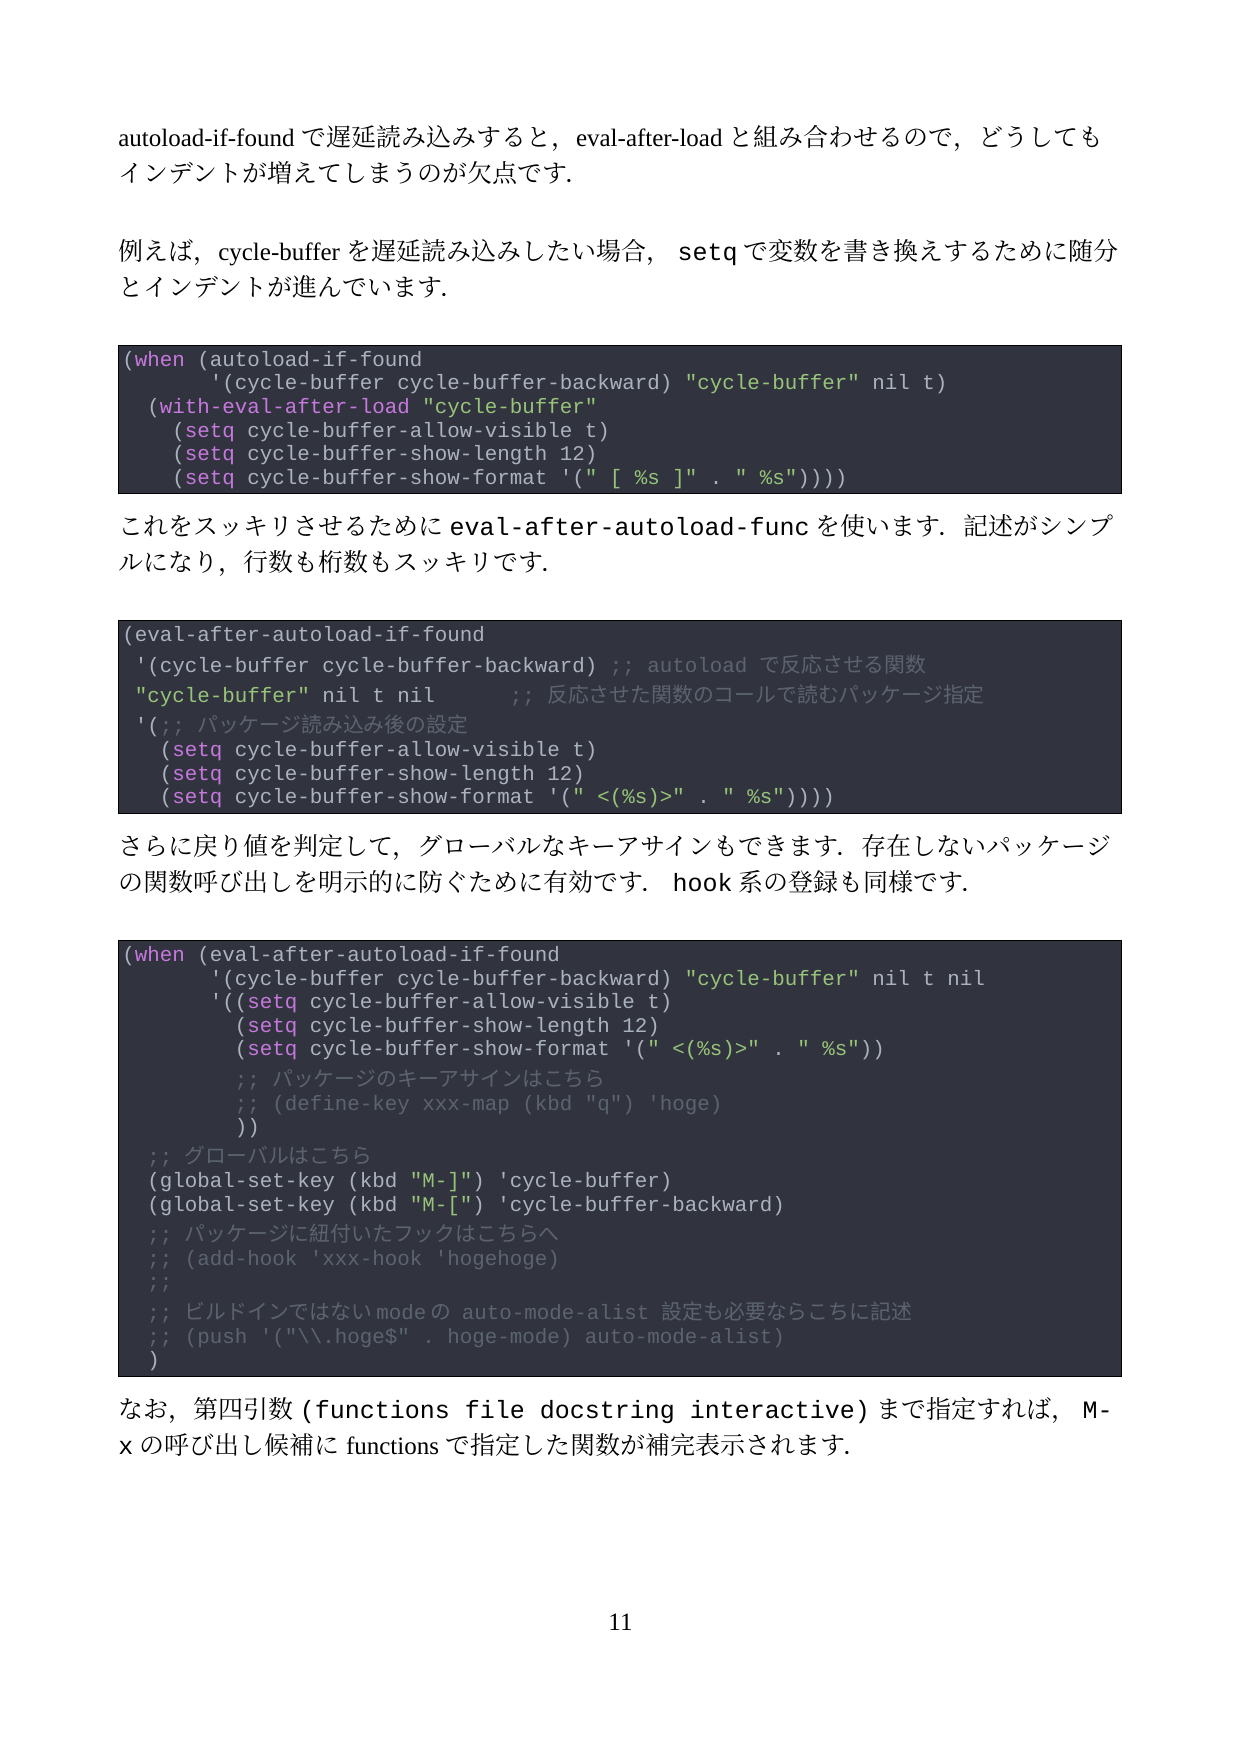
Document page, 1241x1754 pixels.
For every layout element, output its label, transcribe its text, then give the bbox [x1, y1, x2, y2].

text '(cycle-buffer cycle-buffer-backward) "cycle-buffer" nil t nil [119, 963, 1121, 987]
text ) [119, 1345, 1121, 1376]
text (eval-after-autoload-if-found [119, 621, 1121, 644]
text ;; グローバルはこちら [119, 1136, 1121, 1166]
text (when (autoload-if-found [119, 346, 1121, 368]
text '(;; パッケージ読み込み後の設定 [119, 705, 1121, 735]
text '((setq cycle-buffer-allow-visible t) [119, 987, 1121, 1011]
text (setq cycle-buffer-show-format '(" <(%s)>" . " %s")))) [119, 782, 1121, 813]
text "cycle-buffer" nil t nil ;; 反応させた関数のコールで読むパッケージ指定 [119, 674, 1121, 705]
text さらに戻り値を判定して，グローバルなキーアサインもできます．存在しないパッケージの関数呼び出しを明示的に防ぐために有効です． hook 系の登録も同様です． [118, 826, 1122, 927]
text (setq cycle-buffer-show-length 12) [119, 1011, 1121, 1034]
text (with-eval-after-load "cycle-buffer" [119, 392, 1121, 416]
text ;; (push '("\\.hoge$" . hoge-mode) auto-mode-alist) [119, 1322, 1121, 1345]
text ;; パッケージに紐付いたフックはこちらへ [119, 1213, 1121, 1244]
text (setq cycle-buffer-show-format '(" [ %s ]" . " %s")))) [119, 463, 1121, 493]
text 例えば，cycle-buffer を遅延読み込みしたい場合， setq で変数を書き換えするために随分とインデントが進んでいます． [118, 231, 1122, 332]
text (setq cycle-buffer-show-length 12) [119, 759, 1121, 782]
text (global-set-key (kbd "M-[") 'cycle-buffer-backward) [119, 1190, 1121, 1213]
text ;; [119, 1268, 1121, 1291]
text ;; ビルドインではないmodeの auto-mode-alist 設定も必要ならこちに記述 [119, 1291, 1121, 1322]
text (setq cycle-buffer-show-length 12) [119, 439, 1121, 463]
text ;; パッケージのキーアサインはこちら [119, 1058, 1121, 1088]
text (setq cycle-buffer-allow-visible t) [119, 735, 1121, 759]
text (setq cycle-buffer-show-format '(" <(%s)>" . " %s")) [119, 1034, 1121, 1058]
text '(cycle-buffer cycle-buffer-backward) "cycle-buffer" nil t) [119, 368, 1121, 392]
text (when (eval-after-autoload-if-found [119, 941, 1121, 963]
text '(cycle-buffer cycle-buffer-backward) ;; autoload で反応させる関数 [119, 644, 1121, 674]
text (global-set-key (kbd "M-]") 'cycle-buffer) [119, 1166, 1121, 1190]
text ;; (add-hook 'xxx-hook 'hogehoge) [119, 1244, 1121, 1268]
text )) [119, 1112, 1121, 1136]
text (setq cycle-buffer-allow-visible t) [119, 416, 1121, 439]
text これをスッキリさせるために eval-after-autoload-func を使います．記述がシンプルになり，行数も桁数もスッキリです． [118, 507, 1122, 608]
text なお，第四引数 (functions file docstring interactive) まで指定すれば， M-x の呼び出し候補に functions で指定した関数が補完表示されます． [118, 1389, 1122, 1491]
text autoload-if-found で遅延読み込みすると，eval-after-load と組み合わせるので，どうしてもインデントが増えてしまうのが欠点です． [118, 118, 1122, 219]
text ;; (define-key xxx-map (kbd "q") 'hoge) [119, 1088, 1121, 1112]
